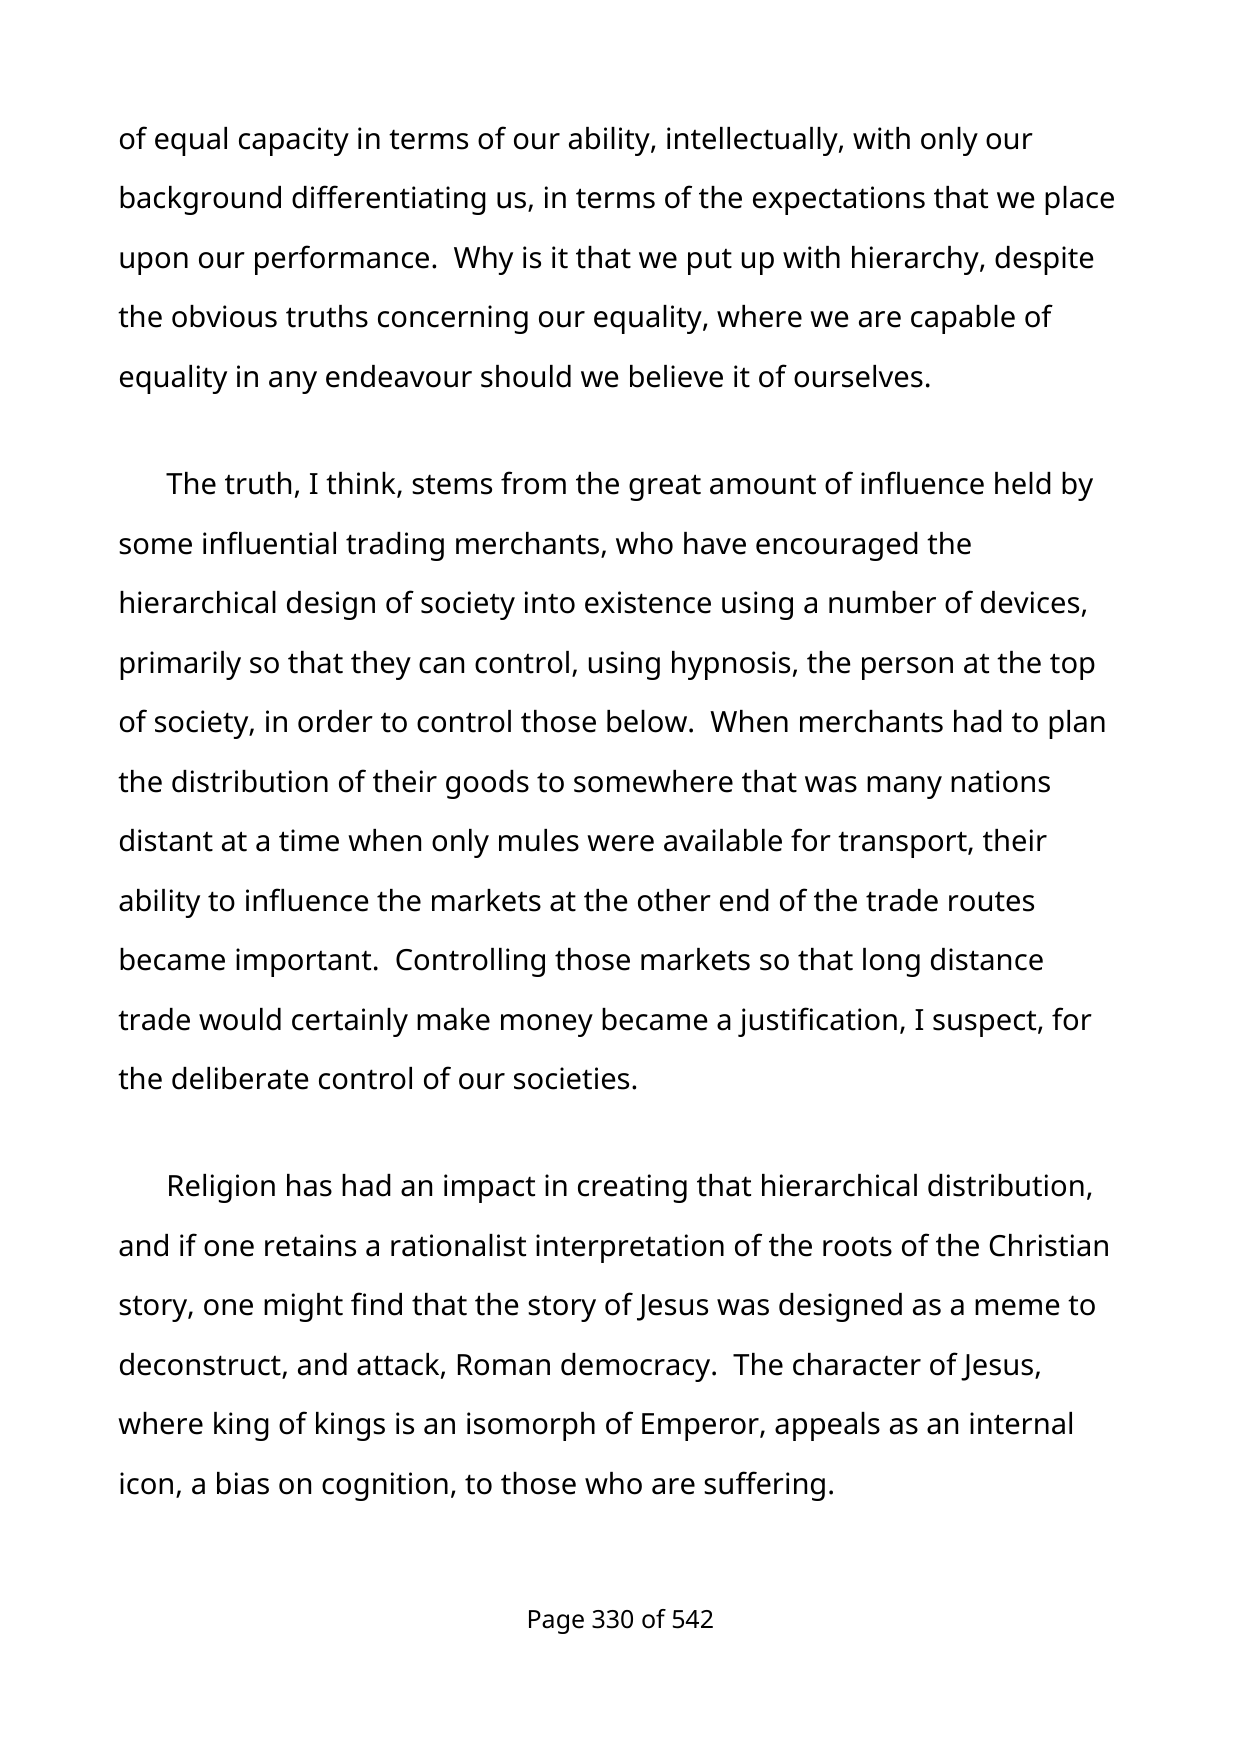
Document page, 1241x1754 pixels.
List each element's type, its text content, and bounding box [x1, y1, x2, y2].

text The truth, I think, stems from the great amount of influence held by some influential trading merchants, who have encouraged the hierarchical design of society into existence using a number of devices, primarily so that they can control, using hypnosis, the person at the top of society, in order to control those below. When merchants had to plan the distribution of their goods to somewhere that was many nations distant at a time when only mules were available for transport, their ability to influence the markets at the other end of the trade routes became important. Controlling those markets so that long distance trade would certainly make money became a justification, I suspect, for the deliberate control of our societies. [118, 463, 1122, 1098]
text of equal capacity in terms of our ability, intellectually, with only our background differentiating us, in terms of the expectations that we place upon our performance. Why is it that we put up with hierarchy, despite the obvious truths concerning our equality, where we are capable of equality in any endeavour should we believe it of ourselves. [118, 118, 1122, 396]
text Religion has had an impact in creating that hierarchical distribution, and if one retains a rationalist interpretation of the roots of the Christian story, one might find that the story of Jesus was designed as a meme to deconstruct, and attack, Roman democracy. The character of Jesus, where king of kings is an isomorph of Emperor, appeals as an internal icon, a bias on cognition, to those who are suffering. [118, 1166, 1122, 1503]
